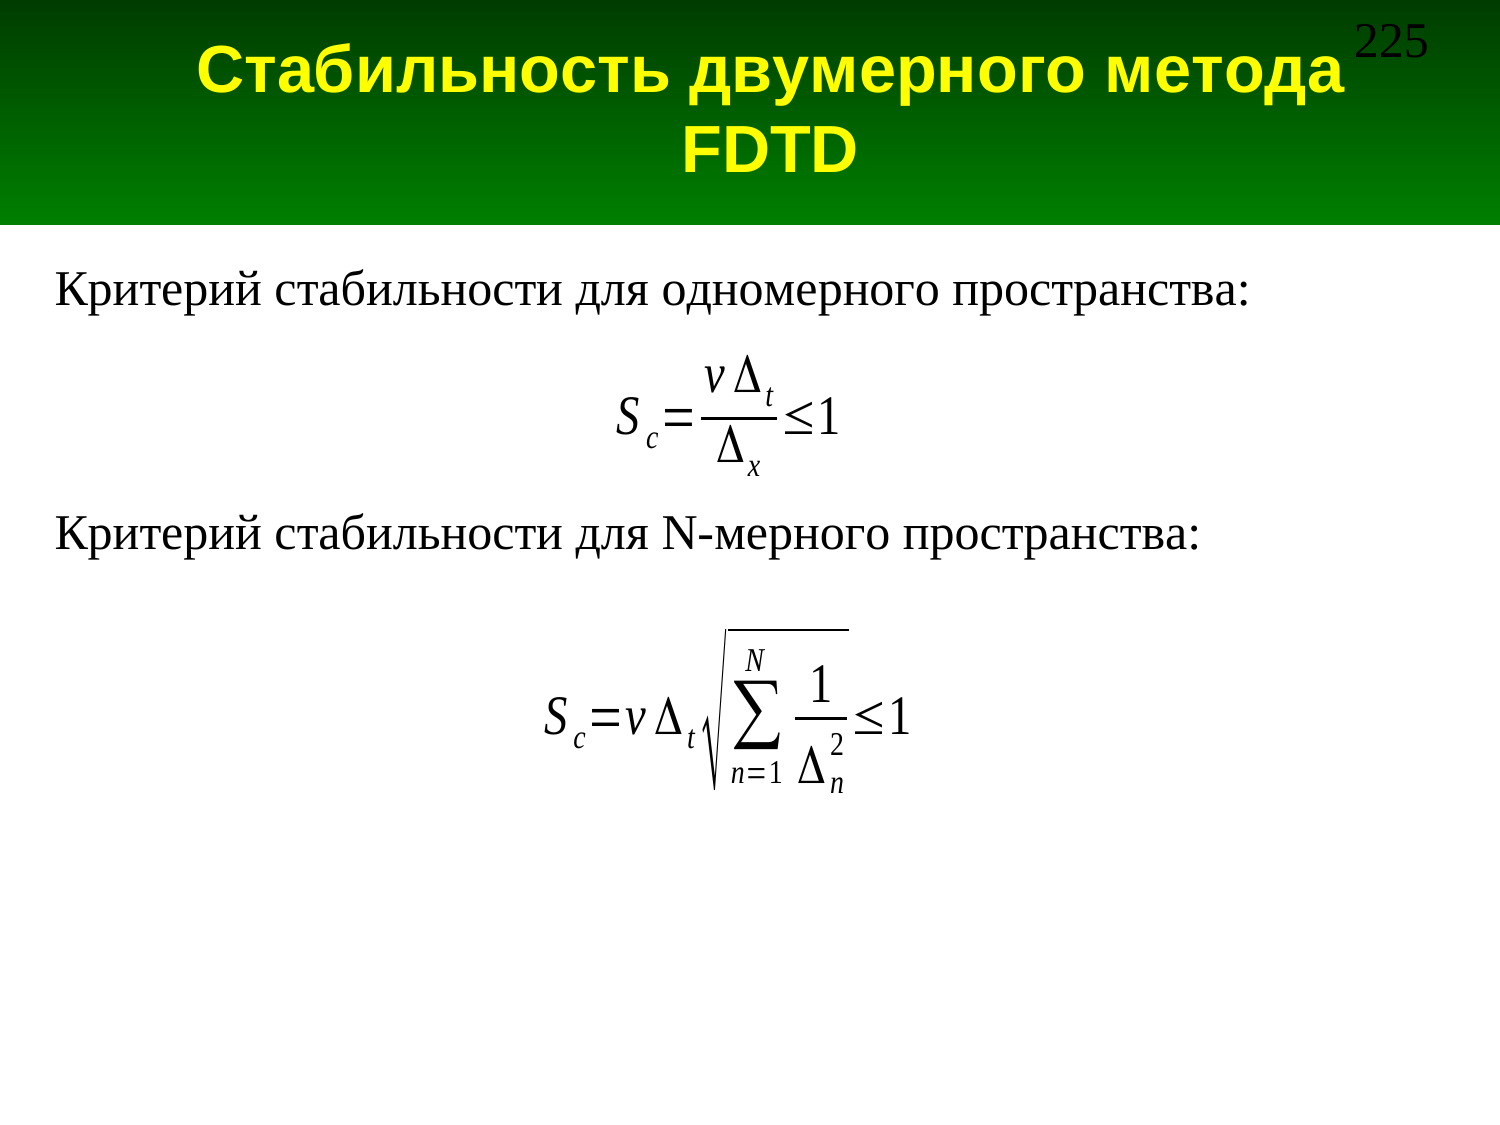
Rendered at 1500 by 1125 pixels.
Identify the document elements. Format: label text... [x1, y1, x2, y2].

chart [602, 343, 853, 485]
text_box Критерий стабильности для одномерного пространства: [39, 248, 1265, 323]
title Стабильность двумерного метода FDTD [100, 7, 1441, 204]
text_box Критерий стабильности для N-мерного пространства: [39, 492, 1218, 567]
chart [529, 625, 924, 803]
